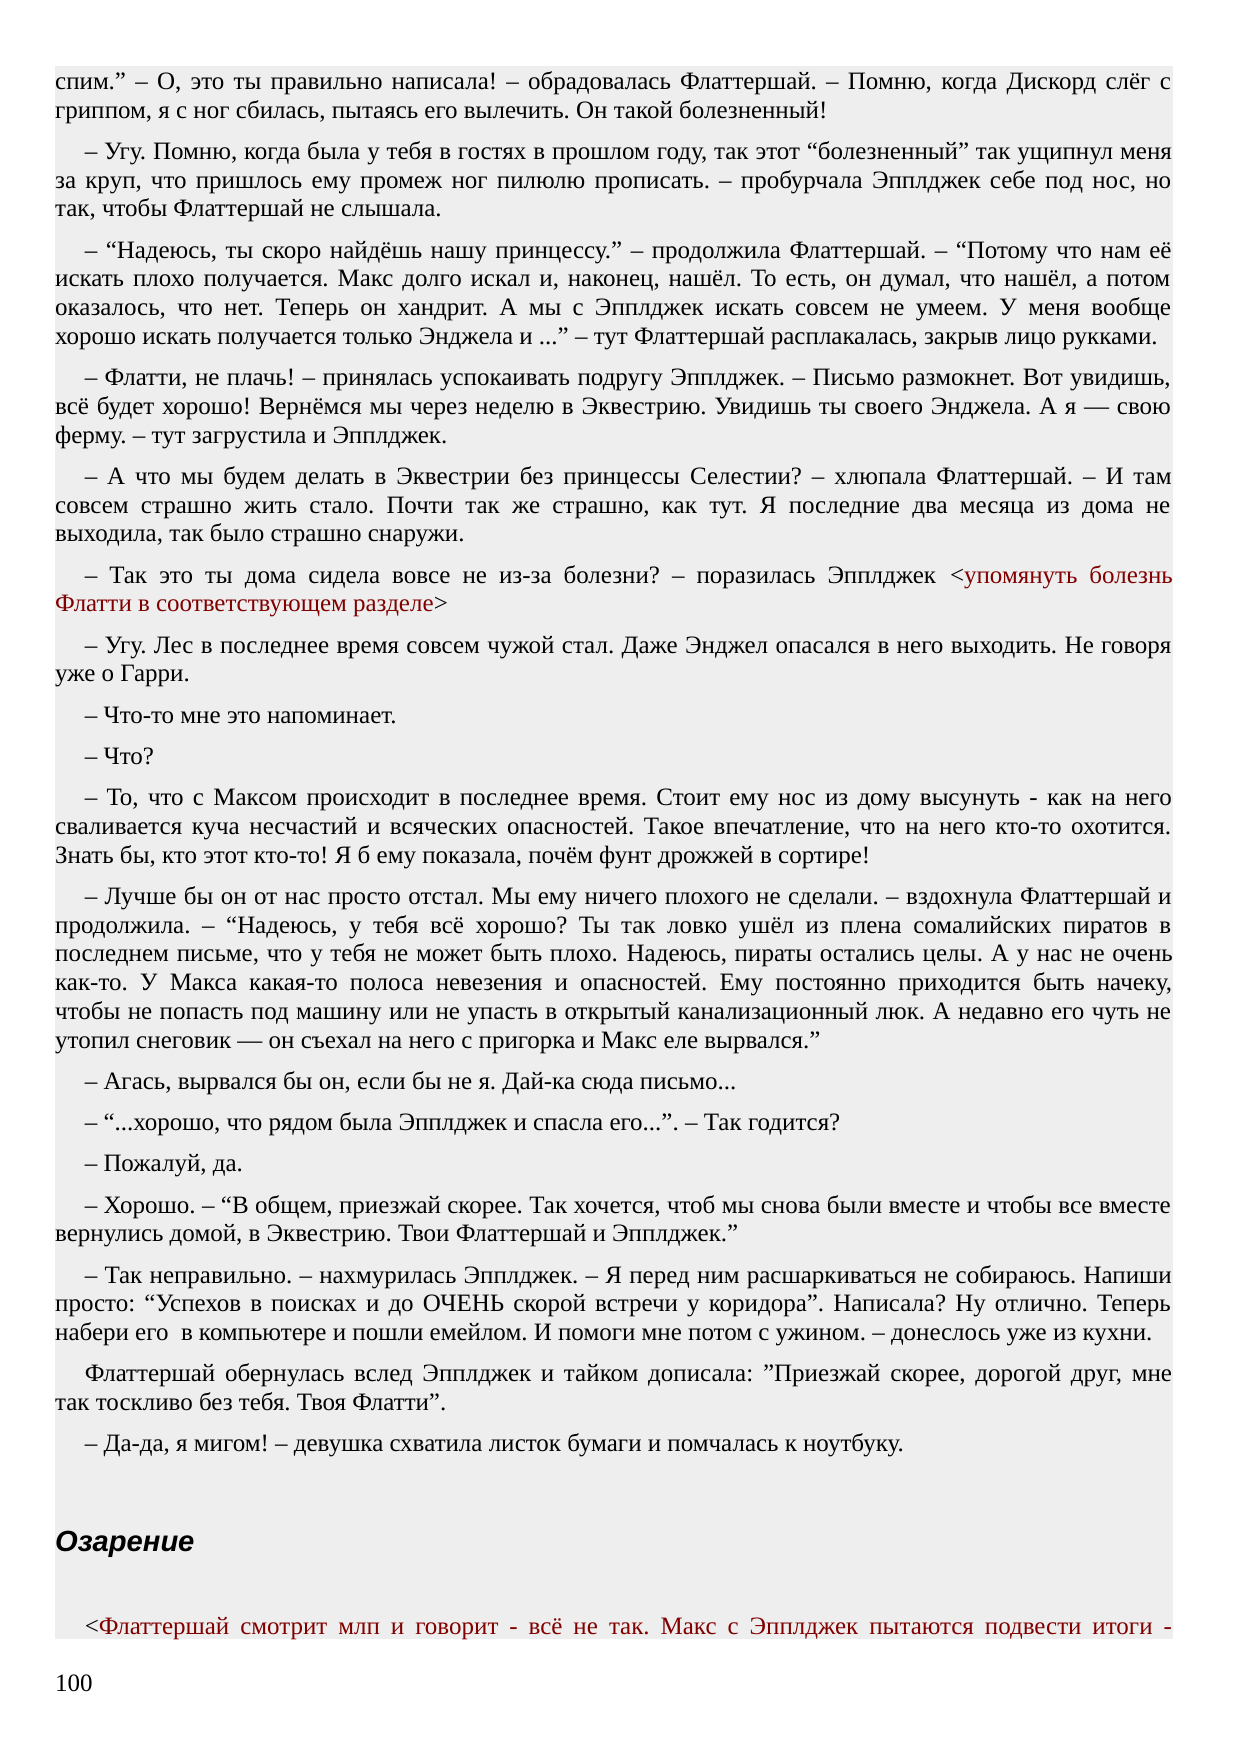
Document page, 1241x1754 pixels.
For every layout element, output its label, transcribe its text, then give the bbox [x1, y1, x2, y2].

text Флаттершай обернулась вслед Эпплджек и тайком дописала: ”Приезжай скорее, дорогой друг, мне так тоскливо без тебя. Твоя Флатти”. [55, 1358, 1173, 1416]
text – Лучше бы он от нас просто отстал. Мы ему ничего плохого не сделали. – вздохнула Флаттершай и продолжила. – “Надеюсь, у тебя всё хорошо? Ты так ловко ушёл из плена сомалийских пиратов в последнем письме, что у тебя не может быть плохо. Надеюсь, пираты остались целы. А у нас не очень как-то. У Макса какая-то полоса невезения и опасностей. Ему постоянно приходится быть начеку, чтобы не попасть под машину или не упасть в открытый канализационный люк. А недавно его чуть не утопил снеговик — он съехал на него с пригорка и Макс еле вырвался.” [55, 881, 1173, 1053]
text – Так неправильно. – нахмурилась Эпплджек. – Я перед ним расшаркиваться не собираюсь. Напиши просто: “Успехов в поисках и до ОЧЕНЬ скорой встречи у коридора”. Написала? Ну отлично. Теперь набери его в компьютере и пошли емейлом. И помоги мне потом с ужином. – донеслось уже из кухни. [55, 1260, 1173, 1346]
text <Флаттершай смотрит млп и говорит - всё не так. Макс с Эпплджек пытаются подвести итоги [55, 1611, 1173, 1639]
text – А что мы будем делать в Эквестрии без принцессы Селестии? – хлюпала Флаттершай. – И там совсем страшно жить стало. Почти так же страшно, как тут. Я последние два месяца из дома не выходила, так было страшно снаружи. [55, 461, 1173, 547]
text – Что-то мне это напоминает. [55, 700, 1173, 728]
text – Угу. Помню, когда была у тебя в гостях в прошлом году, так этот “болезненный” так ущипнул меня за круп, что пришлось ему промеж ног пилюлю прописать. – пробурчала Эпплджек себе под нос, но так, чтобы Флаттершай не слышала. [55, 136, 1173, 222]
text – “...хорошо, что рядом была Эпплджек и спасла его...”. – Так годится? [55, 1107, 1173, 1136]
text – Да-да, я мигом! – девушка схватила листок бумаги и помчалась к ноутбуку. [55, 1428, 1173, 1457]
subtitle Озарение [55, 1523, 1173, 1557]
text – Пожалуй, да. [55, 1148, 1173, 1177]
text – Угу. Лес в последнее время совсем чужой стал. Даже Энджел опасался в него выходить. Не говоря уже о Гарри. [55, 630, 1173, 687]
text – Хорошо. – “В общем, приезжай скорее. Так хочется, чтоб мы снова были вместе и чтобы все вместе вернулись домой, в Эквестрию. Твои Флаттершай и Эпплджек.” [55, 1190, 1173, 1247]
text – Флатти, не плачь! – принялась успокаивать подругу Эпплджек. – Письмо размокнет. Вот увидишь, всё будет хорошо! Вернёмся мы через неделю в Эквестрию. Увидишь ты своего Энджела. А я — свою ферму. – тут загрустила и Эпплджек. [55, 362, 1173, 448]
text спим.” – О, это ты правильно написала! – обрадовалась Флаттершай. – Помню, когда Дискорд слёг с гриппом, я с ног сбилась, пытаясь его вылечить. Он такой болезненный! [55, 66, 1173, 123]
text – Так это ты дома сидела вовсе не из-за болезни? – поразилась Эпплджек <упомянуть болезнь Флатти в соответствующем разделе> [55, 560, 1173, 617]
text – “Надеюсь, ты скоро найдёшь нашу принцессу.” – продолжила Флаттершай. – “Потому что нам её искать плохо получается. Макс долго искал и, наконец, нашёл. То есть, он думал, что нашёл, а потом оказалось, что нет. Теперь он хандрит. А мы с Эпплджек искать совсем не умеем. У меня вообще хорошо искать получается только Энджела и ...” – тут Флаттершай расплакалась, закрыв лицо рукками. [55, 235, 1173, 350]
text – Агась, вырвался бы он, если бы не я. Дай-ка сюда письмо... [55, 1066, 1173, 1095]
text – То, что с Максом происходит в последнее время. Стоит ему нос из дому высунуть - как на него сваливается куча несчастий и всяческих опасностей. Такое впечатление, что на него кто-то охотится. Знать бы, кто этот кто-то! Я б ему показала, почём фунт дрожжей в сортире! [55, 782, 1173, 868]
text – Что? [55, 741, 1173, 770]
